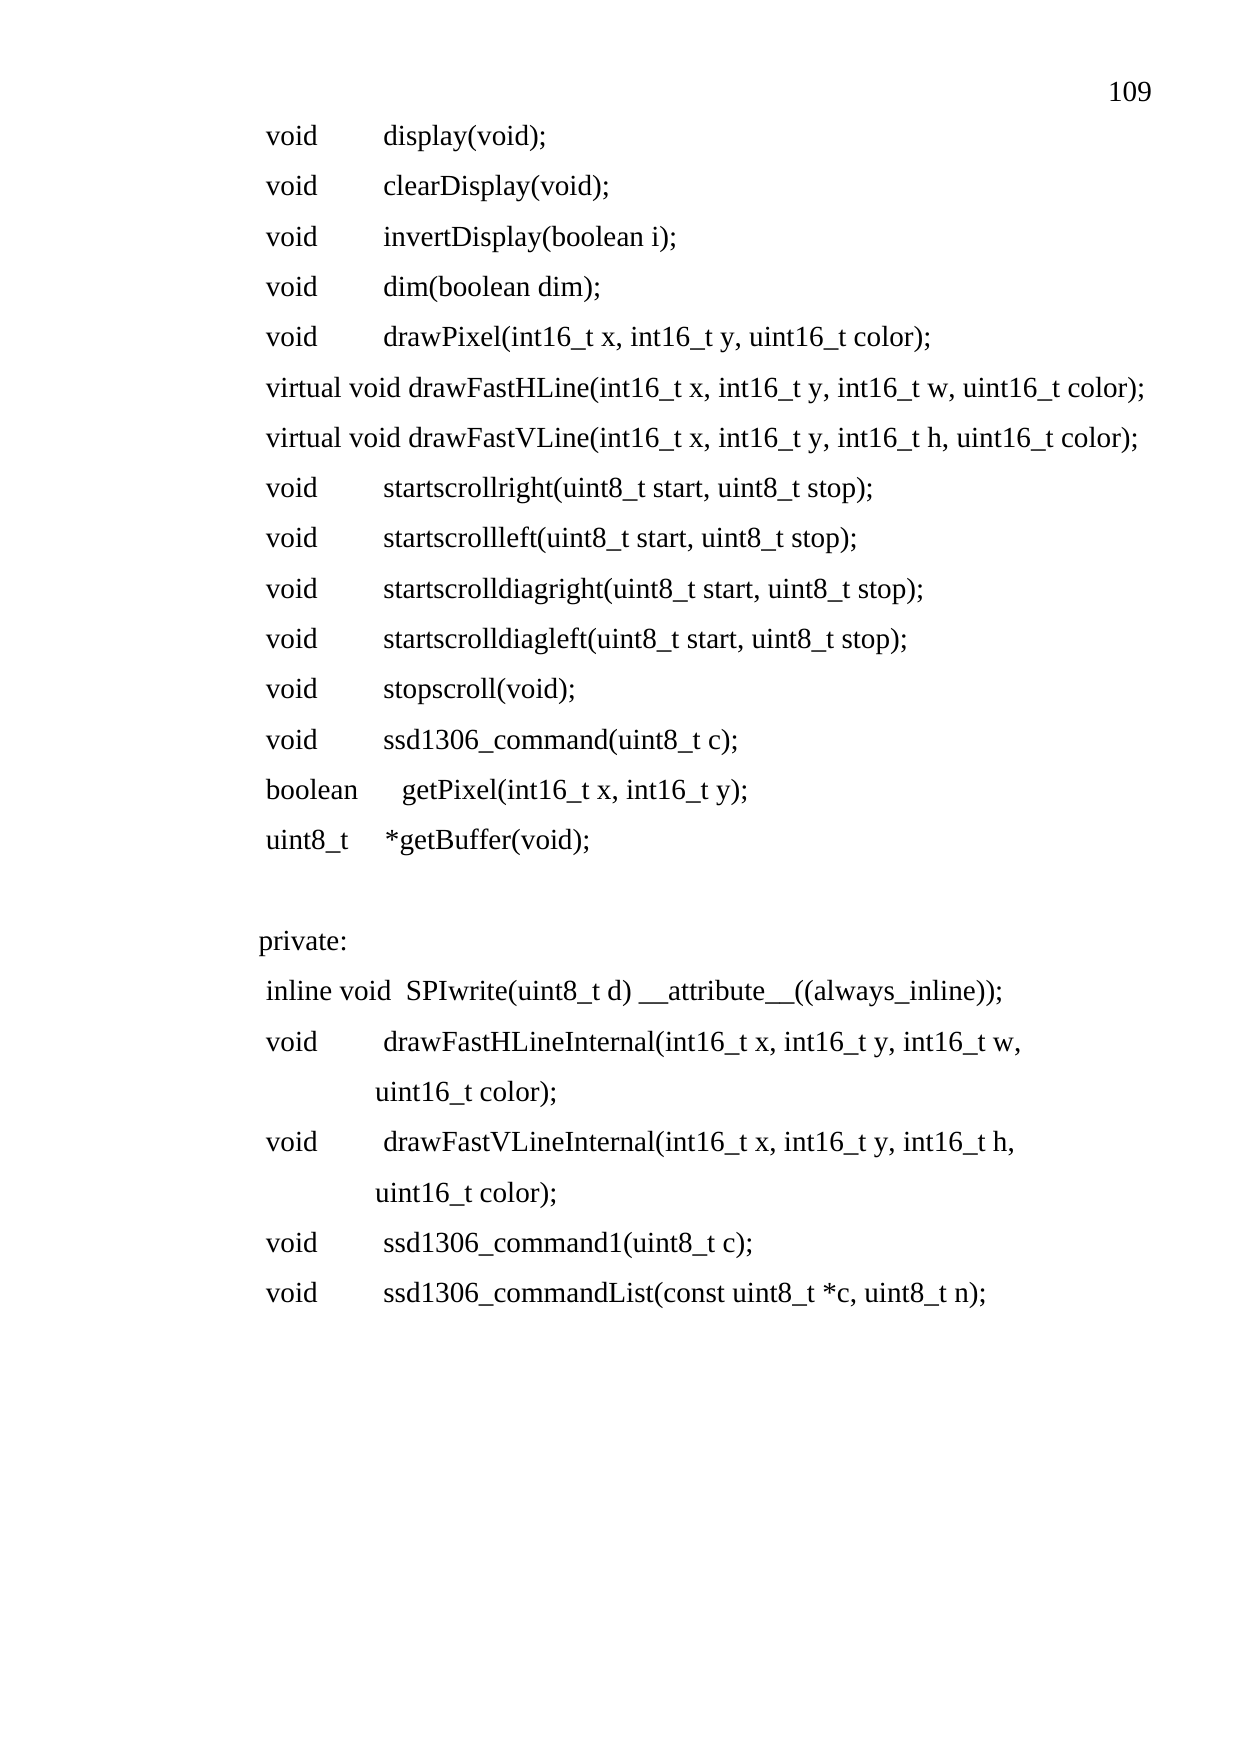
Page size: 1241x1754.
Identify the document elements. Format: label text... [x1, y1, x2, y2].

text uint8_t *getBuffer(void); [177, 822, 1152, 856]
text void invertDisplay(boolean i); [177, 219, 1152, 252]
text void startscrolldiagleft(uint8_t start, uint8_t stop); [177, 621, 1152, 655]
text void ssd1306_commandList(const uint8_t *c, uint8_t n); [177, 1275, 1152, 1309]
text void drawFastVLineInternal(int16_t x, int16_t y, int16_t h, [177, 1124, 1152, 1158]
text void drawPixel(int16_t x, int16_t y, uint16_t color); [177, 319, 1152, 353]
text virtual void drawFastHLine(int16_t x, int16_t y, int16_t w, uint16_t color); [177, 370, 1152, 403]
text void stopscroll(void); [177, 672, 1152, 705]
text void ssd1306_command(uint8_t c); [177, 722, 1152, 755]
text inline void SPIwrite(uint8_t d) __attribute__((always_inline)); [177, 973, 1152, 1007]
text void drawFastHLineInternal(int16_t x, int16_t y, int16_t w, [177, 1024, 1152, 1057]
text void display(void); [177, 118, 1152, 152]
text uint16_t color); [177, 1175, 1152, 1208]
text virtual void drawFastVLine(int16_t x, int16_t y, int16_t h, uint16_t color); [177, 420, 1152, 453]
text private: [177, 923, 1152, 957]
text boolean getPixel(int16_t x, int16_t y); [177, 772, 1152, 806]
text void startscrolldiagright(uint8_t start, uint8_t stop); [177, 571, 1152, 604]
text void ssd1306_command1(uint8_t c); [177, 1225, 1152, 1258]
text void dim(boolean dim); [177, 269, 1152, 303]
text void startscrollright(uint8_t start, uint8_t stop); [177, 470, 1152, 504]
text uint16_t color); [177, 1074, 1152, 1108]
text void clearDisplay(void); [177, 168, 1152, 202]
text void startscrollleft(uint8_t start, uint8_t stop); [177, 521, 1152, 554]
